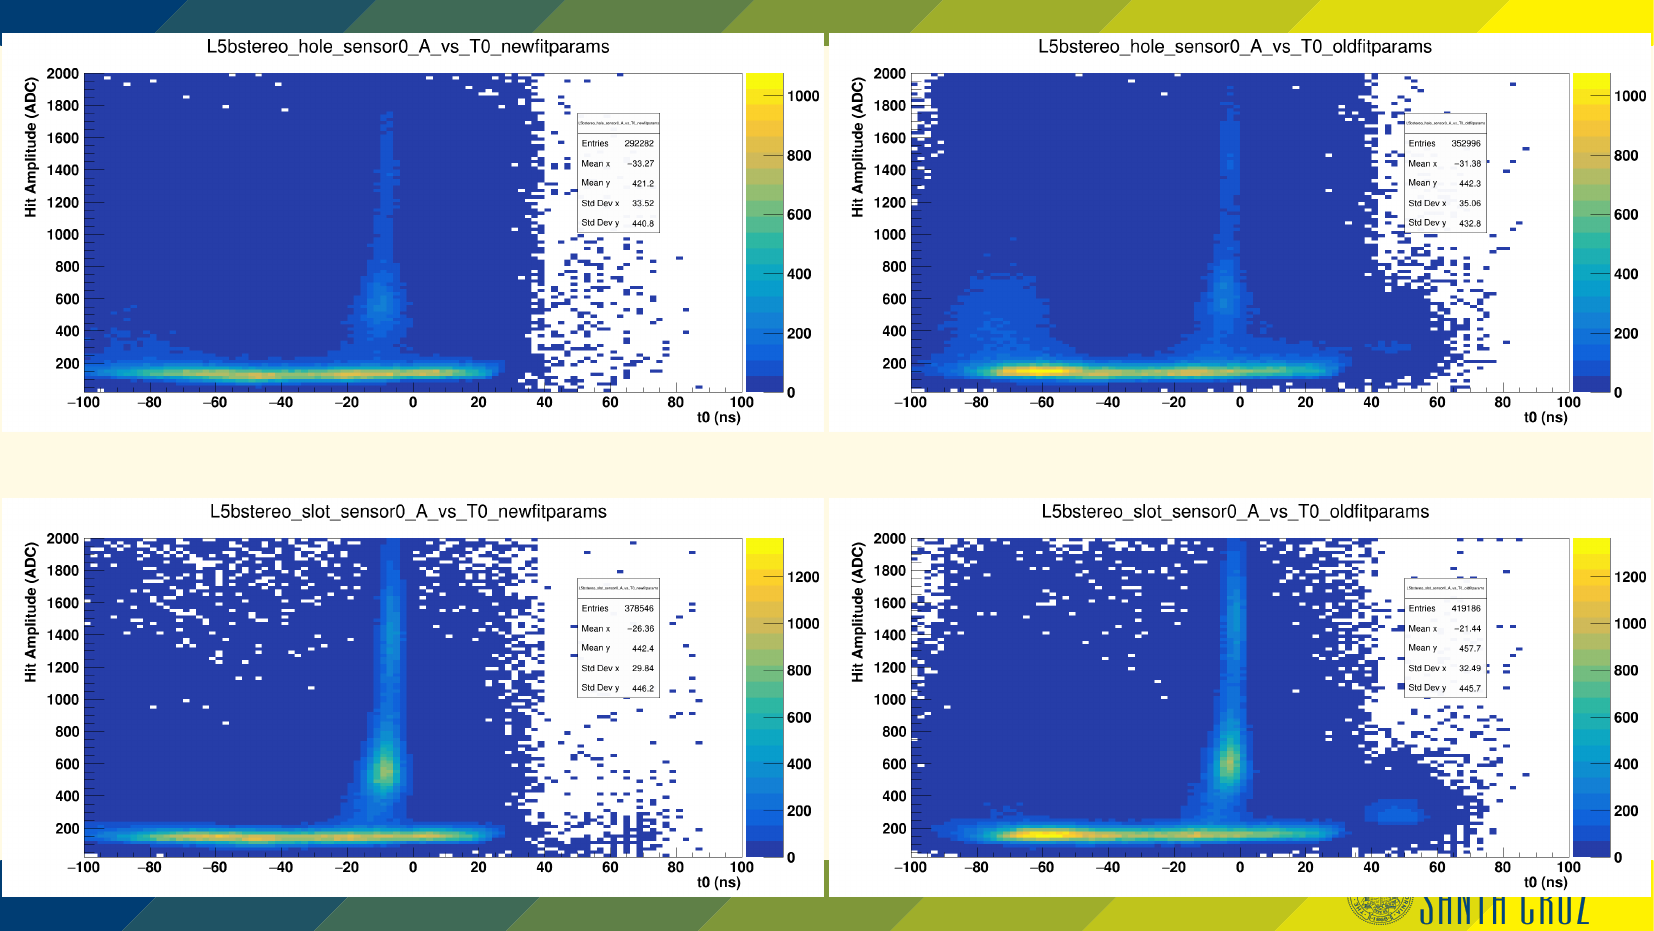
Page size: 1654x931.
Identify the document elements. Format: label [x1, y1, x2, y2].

picture [2, 498, 824, 897]
picture [829, 498, 1651, 925]
picture [2, 33, 824, 432]
picture [829, 33, 1651, 432]
